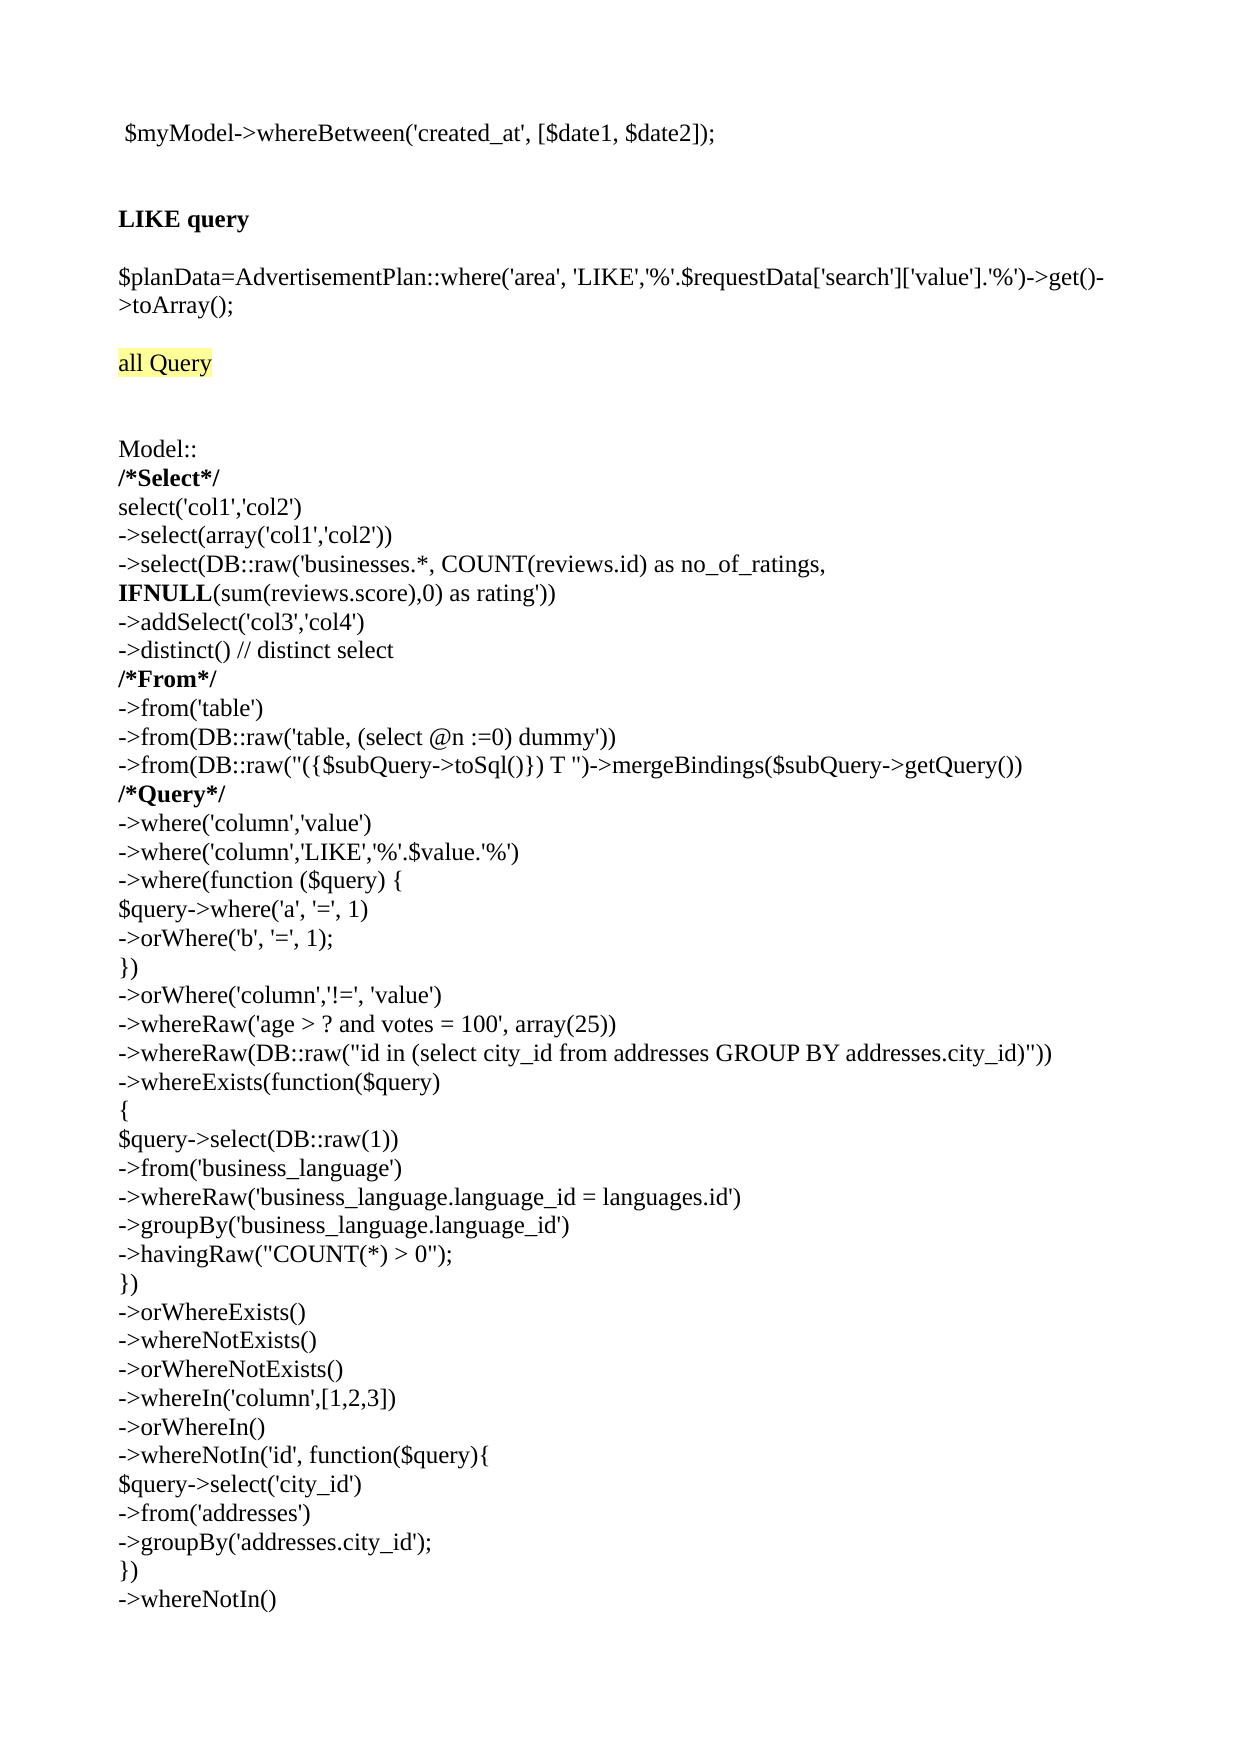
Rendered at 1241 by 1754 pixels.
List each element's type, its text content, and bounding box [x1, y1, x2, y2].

text }) [118, 1268, 1122, 1297]
text ->orWhereExists() [118, 1297, 1122, 1326]
text ->orWhere('b', '=', 1); [118, 923, 1122, 952]
text ->select(array('col1','col2')) [118, 521, 1122, 549]
text ->from('addresses') [118, 1498, 1122, 1527]
text ->whereIn('column',[1,2,3]) [118, 1383, 1122, 1412]
text ->orWhereNotExists() [118, 1354, 1122, 1383]
text ->where('column','LIKE','%'.$value.'%') [118, 837, 1122, 866]
text /*Query*/ [118, 779, 1122, 808]
text ->where(function ($query) { [118, 866, 1122, 894]
text ->whereExists(function($query) [118, 1067, 1122, 1096]
text ->orWhere('column','!=', 'value') [118, 981, 1122, 1009]
text ->from('business_language') [118, 1153, 1122, 1182]
text }) [118, 952, 1122, 981]
text ->from('table') [118, 693, 1122, 722]
text $query->select('city_id') [118, 1469, 1122, 1498]
text ->whereNotIn() [118, 1584, 1122, 1613]
text ->whereNotIn('id', function($query){ [118, 1441, 1122, 1469]
text /*From*/ [118, 664, 1122, 693]
text $query->select(DB::raw(1)) [118, 1124, 1122, 1153]
text ->orWhereIn() [118, 1412, 1122, 1441]
text ->whereRaw(DB::raw("id in (select city_id from addresses GROUP BY addresses.city_id)")) [118, 1038, 1122, 1067]
text ->from(DB::raw('table, (select @n :=0) dummy')) [118, 722, 1122, 751]
text }) [118, 1556, 1122, 1584]
text ->groupBy('business_language.language_id') [118, 1211, 1122, 1239]
text $query->where('a', '=', 1) [118, 894, 1122, 923]
text ->distinct() // distinct select [118, 636, 1122, 664]
text LIKE query [118, 204, 1122, 233]
text $planData=AdvertisementPlan::where('area', 'LIKE','%'.$requestData['search']['value'].'%')->get()->toArray(); [118, 262, 1122, 319]
text ->whereRaw('business_language.language_id = languages.id') [118, 1182, 1122, 1211]
text $myModel->whereBetween('created_at', [$date1, $date2]); [118, 118, 1122, 147]
text ->whereRaw('age > ? and votes = 100', array(25)) [118, 1009, 1122, 1038]
text ->addSelect('col3','col4') [118, 607, 1122, 636]
text ->whereNotExists() [118, 1326, 1122, 1354]
text ->groupBy('addresses.city_id'); [118, 1527, 1122, 1556]
text select('col1','col2') [118, 492, 1122, 521]
text Model:: [118, 434, 1122, 463]
text ->where('column','value') [118, 808, 1122, 837]
text ->select(DB::raw('businesses.*, COUNT(reviews.id) as no_of_ratings, IFNULL(sum(reviews.score),0) as rating')) [118, 549, 1122, 607]
text { [118, 1096, 1122, 1124]
text /*Select*/ [118, 463, 1122, 492]
text ->havingRaw("COUNT(*) > 0"); [118, 1239, 1122, 1268]
text ->from(DB::raw("({$subQuery->toSql()}) T ")->mergeBindings($subQuery->getQuery()) [118, 751, 1122, 779]
text all Query [118, 348, 1122, 377]
